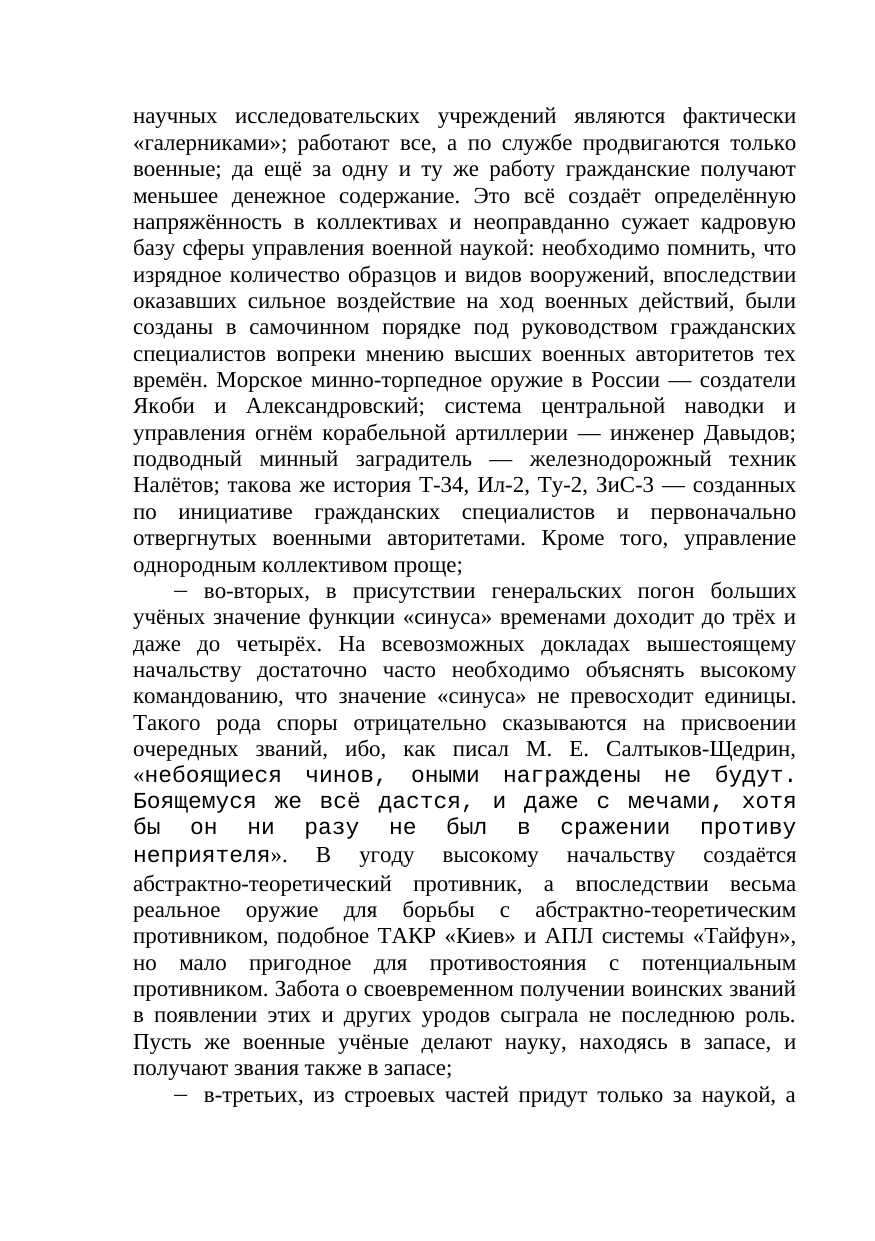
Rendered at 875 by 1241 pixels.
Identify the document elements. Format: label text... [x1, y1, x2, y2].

list во-вторых, в присутствии генеральских погон больших учёных значение функции «синуса» временами доходит до трёх и даже до четырёх. На всевозможных докладах вышестоящему начальству достаточно часто необходимо объяснять высокому командованию, что значение «синуса» не превосходит единицы. Такого рода споры отрицательно сказываются на присвоении очередных званий, ибо, как писал М. Е. Салтыков-Щедрин, «небоящиеся чинов, оными награждены не будут. Боящемуся же всё дастся, и даже с мечами, хотя бы он ни разу не был в сражении противу неприятеля». В угоду высокому начальству создаётся абстрактно-теоретический противник, а впоследствии весьма реальное оружие для борьбы с абстрактно-теоретическим противником, подобное ТАКР «Киев» и АПЛ системы «Тайфун», но мало пригодное для противостояния с потенциальным противником. Забота о своевременном получении воинских званий в появлении этих и других уродов сыграла не последнюю роль. Пусть же военные учёные делают науку, находясь в запасе, и получают звания также в запасе; [133, 577, 797, 1081]
list в-третьих, из строевых частей придут только за наукой, а [133, 1081, 797, 1107]
list научных исследовательских учреждений являются фактически «галерниками»; работают все, а по службе продвигаются только военные; да ещё за одну и ту же работу гражданские получают меньшее денежное содержание. Это всё создаёт определённую напряжённость в коллективах и неоправданно сужает кадровую базу сферы управления военной наукой: необходимо помнить, что изрядное количество образцов и видов вооружений, впоследствии оказавших сильное воздействие на ход военных действий, были созданы в самочинном порядке под руководством гражданских специалистов вопреки мнению высших военных авторитетов тех времён. Морское минно-торпедное оружие в России — создатели Якоби и Александровский; система центральной наводки и управления огнём корабельной артиллерии — инженер Давыдов; подводный минный заградитель — железнодорожный техник Налётов; такова же история Т-34, Ил-2, Ту-2, ЗиС-3 — созданных по инициативе гражданских специалистов и первоначально отвергнутых военными авторитетами. Кроме того, управление однородным коллективом проще; [133, 103, 797, 577]
